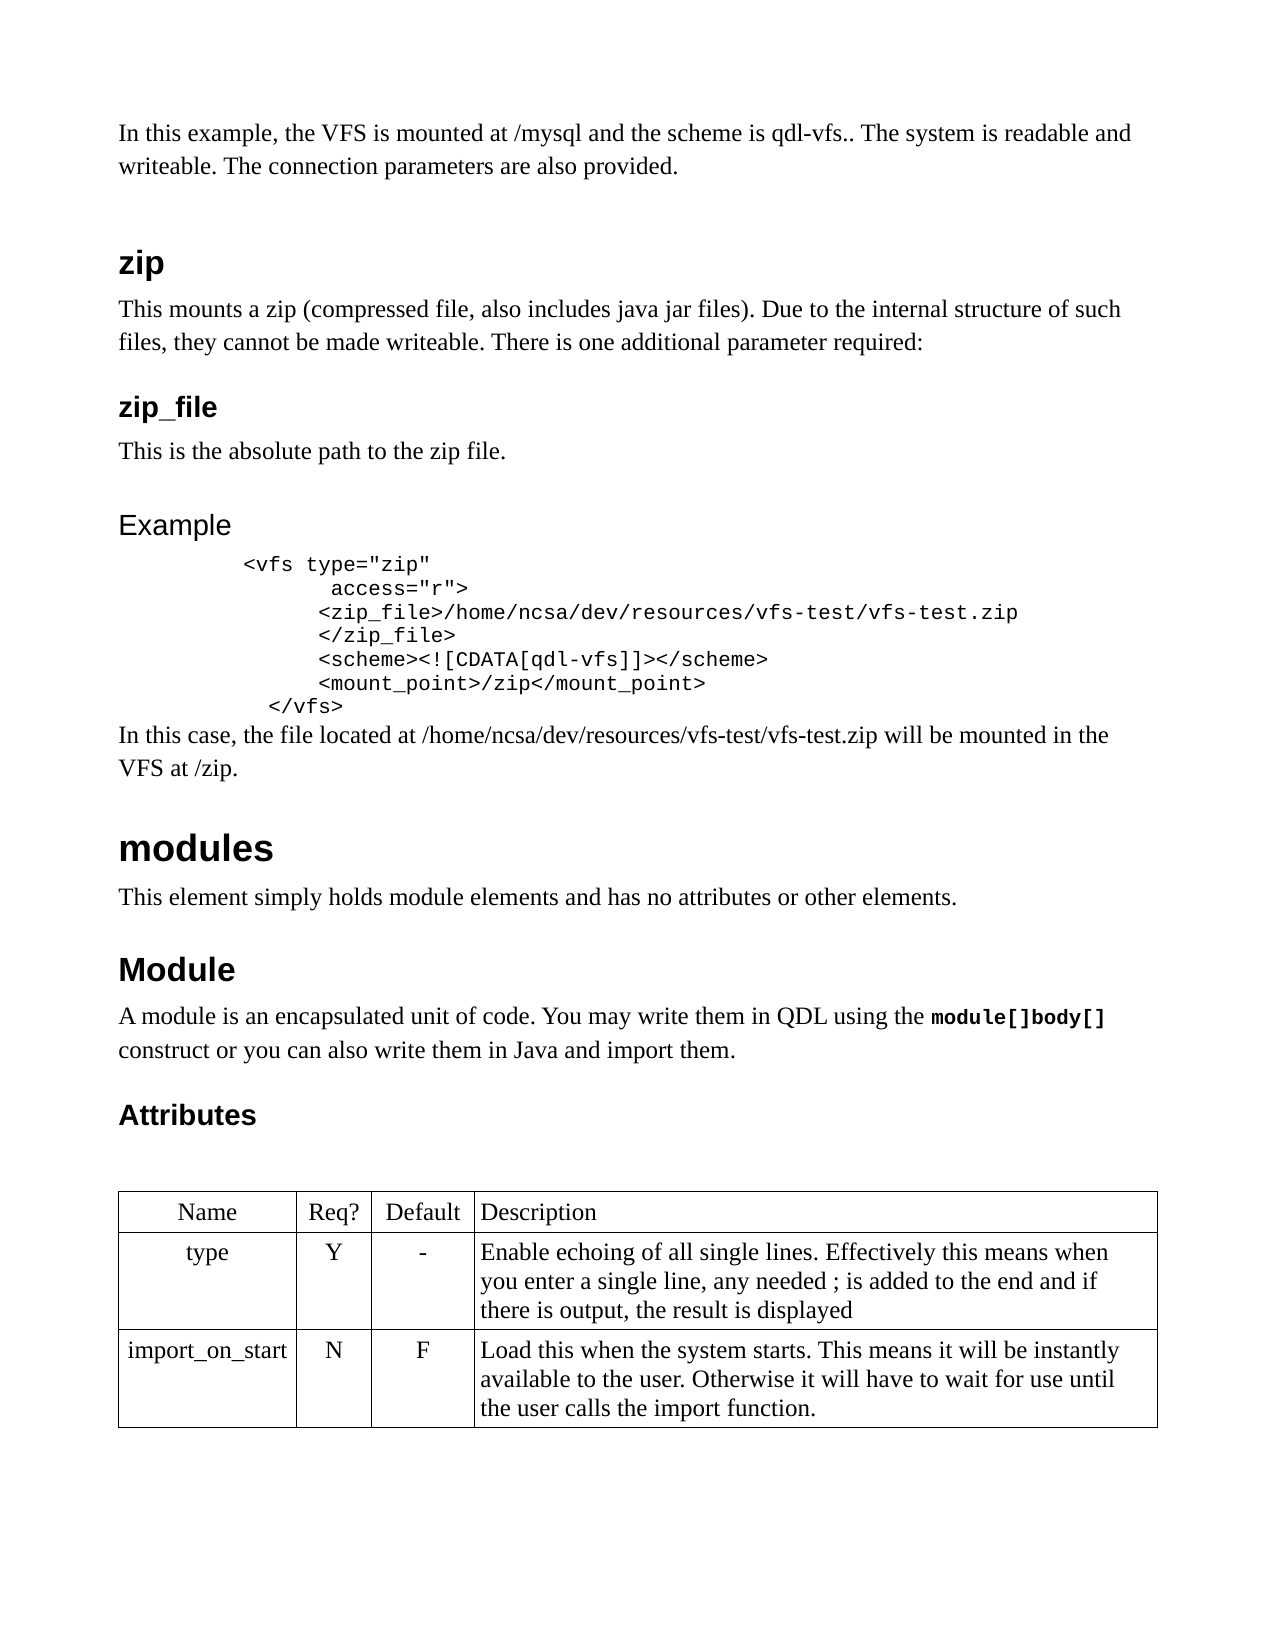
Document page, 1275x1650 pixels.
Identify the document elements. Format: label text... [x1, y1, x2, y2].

text </zip_file> [118, 625, 1157, 649]
subtitle zip [118, 243, 1157, 282]
text <scheme><![CDATA[qdl-vfs]]></scheme> [118, 649, 1157, 673]
table_cell N [297, 1330, 371, 1427]
text This mounts a zip (compressed file, also includes java jar files). Due to the internal structure of such files, they cannot be made writeable. There is one additional parameter required: [118, 294, 1157, 356]
text In this example, the VFS is mounted at /mysql and the scheme is qdl-vfs.. The system is readable and writeable. The connection parameters are also provided. [118, 118, 1157, 180]
subtitle Attributes [118, 1097, 1157, 1131]
table_cell Load this when the system starts. This means it will be instantly available to the user. Otherwise it will have to wait for use until the user calls the import function. [475, 1330, 1157, 1427]
table_header Req? [297, 1192, 371, 1232]
table_cell - [372, 1233, 474, 1329]
table_cell type [119, 1233, 296, 1329]
subtitle zip_file [118, 389, 1157, 423]
table_cell Enable echoing of all single lines. Effectively this means when you enter a single line, any needed ; is added to the end and if there is output, the result is displayed [475, 1233, 1157, 1329]
text A module is an encapsulated unit of code. You may write them in QDL using the module[]body[] construct or you can also write them in Java and import them. [118, 1001, 1157, 1064]
table_cell Y [297, 1233, 371, 1329]
table_header Name [119, 1192, 296, 1232]
table_cell import_on_start [119, 1330, 296, 1427]
text <zip_file>/home/ncsa/dev/resources/vfs-test/vfs-test.zip [118, 602, 1157, 625]
table_header Default [372, 1192, 474, 1232]
text access="r"> [118, 578, 1157, 602]
text This is the absolute path to the zip file. [118, 436, 1157, 464]
text In this case, the file located at /home/ncsa/dev/resources/vfs-test/vfs-test.zip will be mounted in the VFS at /zip. [118, 720, 1157, 782]
subtitle modules [118, 826, 1157, 869]
text <vfs type="zip" [118, 554, 1157, 578]
text <mount_point>/zip</mount_point> [118, 673, 1157, 696]
text </vfs> [118, 696, 1157, 720]
text This element simply holds module elements and has no attributes or other elements. [118, 882, 1157, 911]
subtitle Example [118, 508, 1157, 542]
table_header Description [475, 1192, 1157, 1232]
table_cell F [372, 1330, 474, 1427]
subtitle Module [118, 950, 1157, 989]
